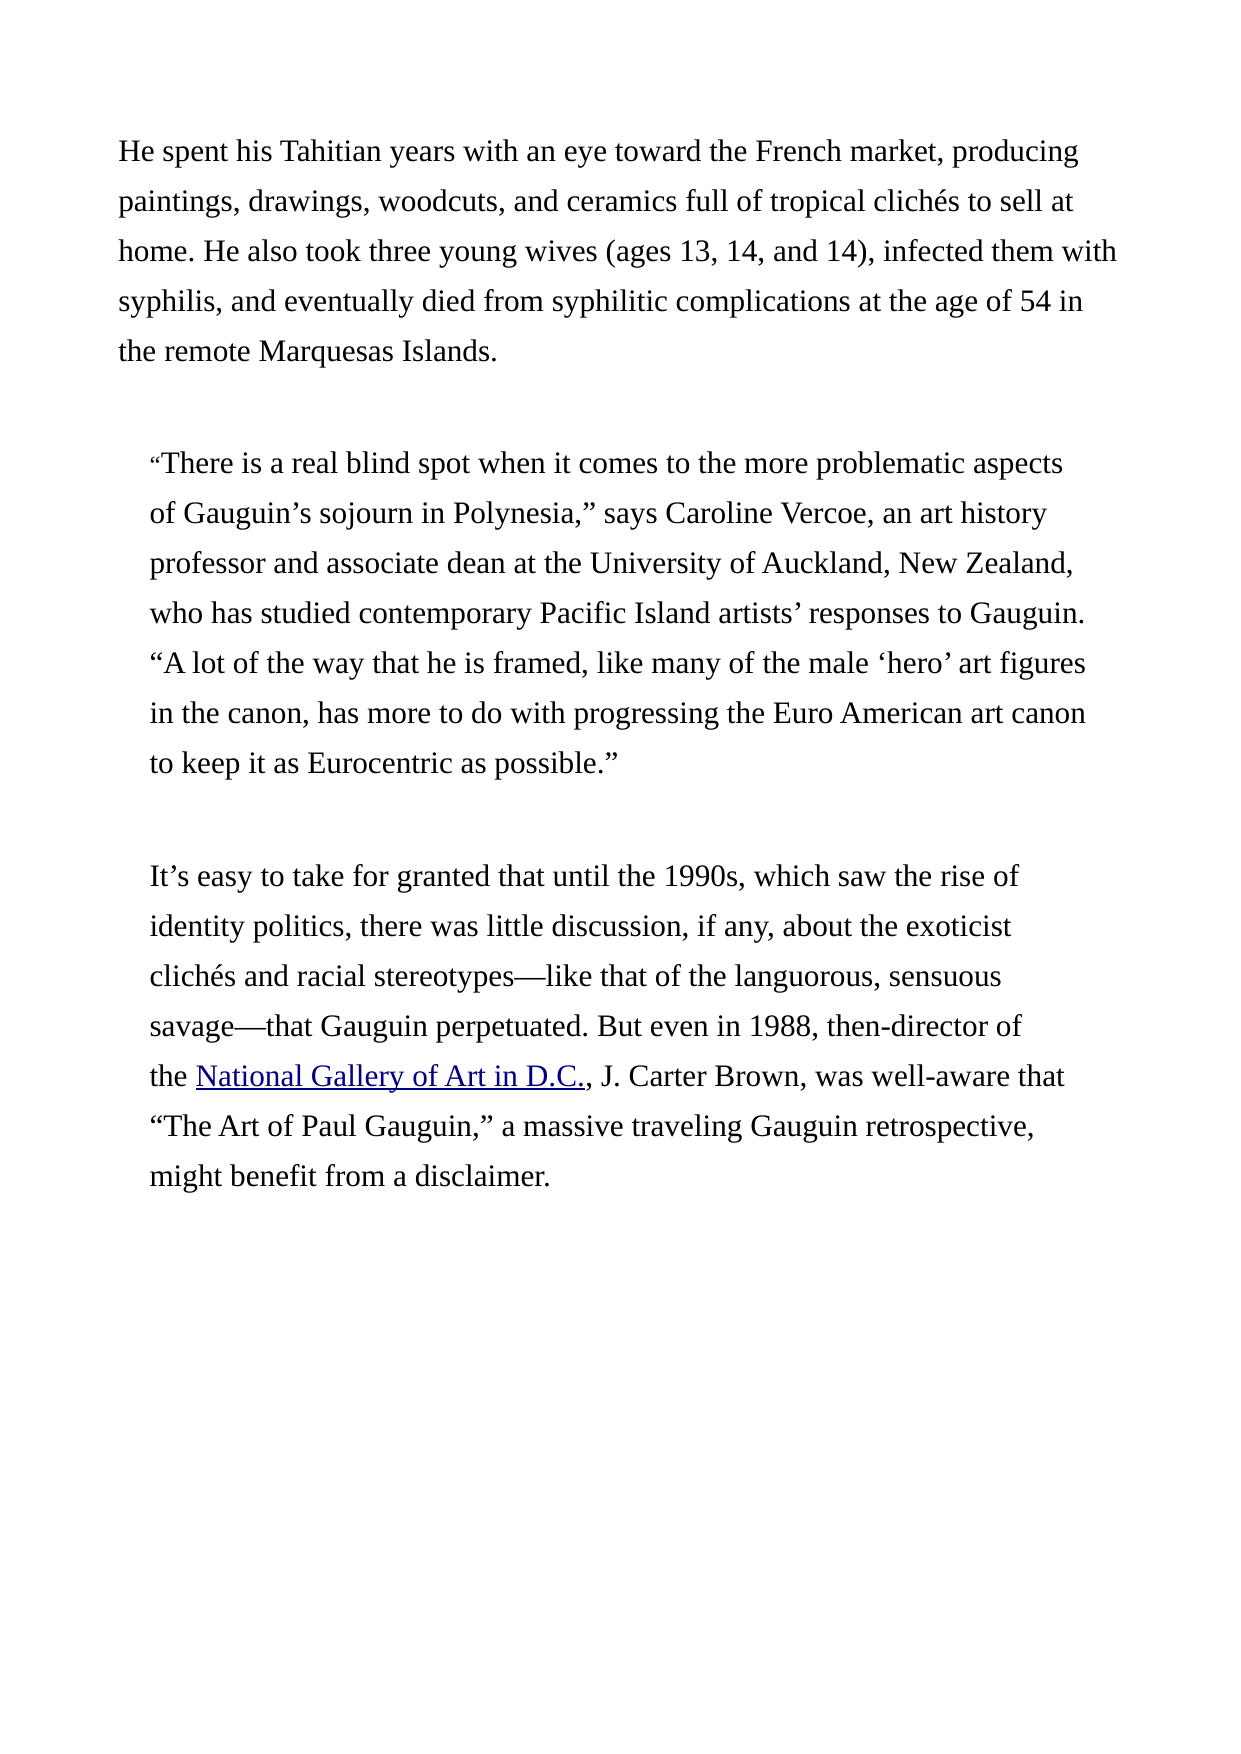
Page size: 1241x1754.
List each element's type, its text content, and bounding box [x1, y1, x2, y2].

text “There is a real blind spot when it comes to the more problematic aspects of Gauguin’s sojourn in Polynesia,” says Caroline Vercoe, an art history professor and associate dean at the University of Auckland, New Zealand, who has studied contemporary Pacific Island artists’ responses to Gauguin. “A lot of the way that he is framed, like many of the male ‘hero’ art figures in the canon, has more to do with progressing the Euro American art canon to keep it as Eurocentric as possible.” [149, 431, 1091, 781]
text It’s easy to take for granted that until the 1990s, which saw the rise of identity politics, there was little discussion, if any, about the exoticist clichés and racial stereotypes—like that of the languorous, sensuous savage—that Gauguin perpetuated. But even in 1988, then-director of the National Gallery of Art in D.C., J. Carter Brown, was well-aware that “The Art of Paul Gauguin,” a massive traveling Gauguin retrospective, might benefit from a disclaimer. [149, 843, 1091, 1193]
text He spent his Tahitian years with an eye toward the French market, producing paintings, drawings, woodcuts, and ceramics full of tropical clichés to sell at home. He also took three young wives (ages 13, 14, and 14), infected them with syphilis, and eventually died from syphilitic complications at the age of 54 in the remote Marquesas Islands. [118, 118, 1122, 368]
